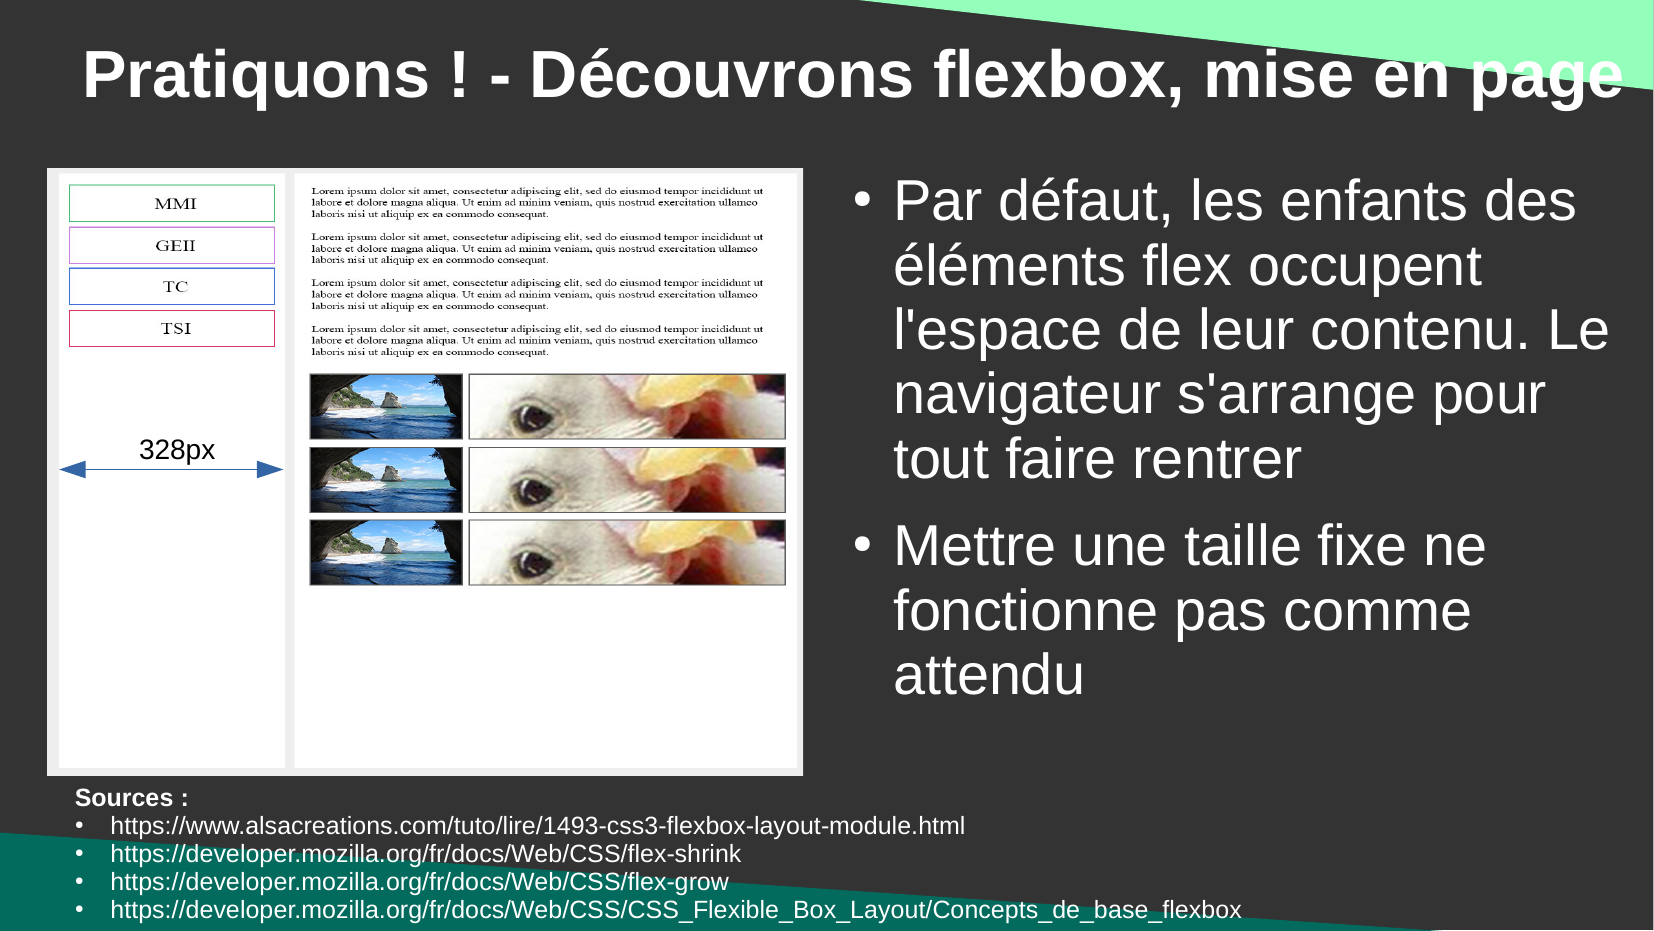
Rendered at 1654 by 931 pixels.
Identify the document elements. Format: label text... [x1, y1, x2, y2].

text_box Sources : https://www.alsacreations.com/tuto/lire/1493-css3-flexbox-layout-module.html https://developer.mozilla.org/fr/docs/Web/CSS/flex-shrink https://developer.mozilla.org/fr/docs/Web/CSS/flex-grow https://developer.mozilla.org/fr/docs/Web/CSS/CSS_Flexible_Box_Layout/Concepts_de_base_flexbox [60, 776, 1546, 931]
text_box 328px [106, 426, 249, 473]
title Pratiquons ! - Découvrons flexbox, mise en page [82, 37, 1630, 112]
picture [47, 168, 804, 776]
text_box [858, 0, 1654, 90]
list Par défaut, les enfants des éléments flex occupent l'espace de leur contenu. Le navigateur s'arrange pour tout faire rentrer Mettre une taille fixe ne fonctionne pas comme attendu [838, 168, 1619, 709]
